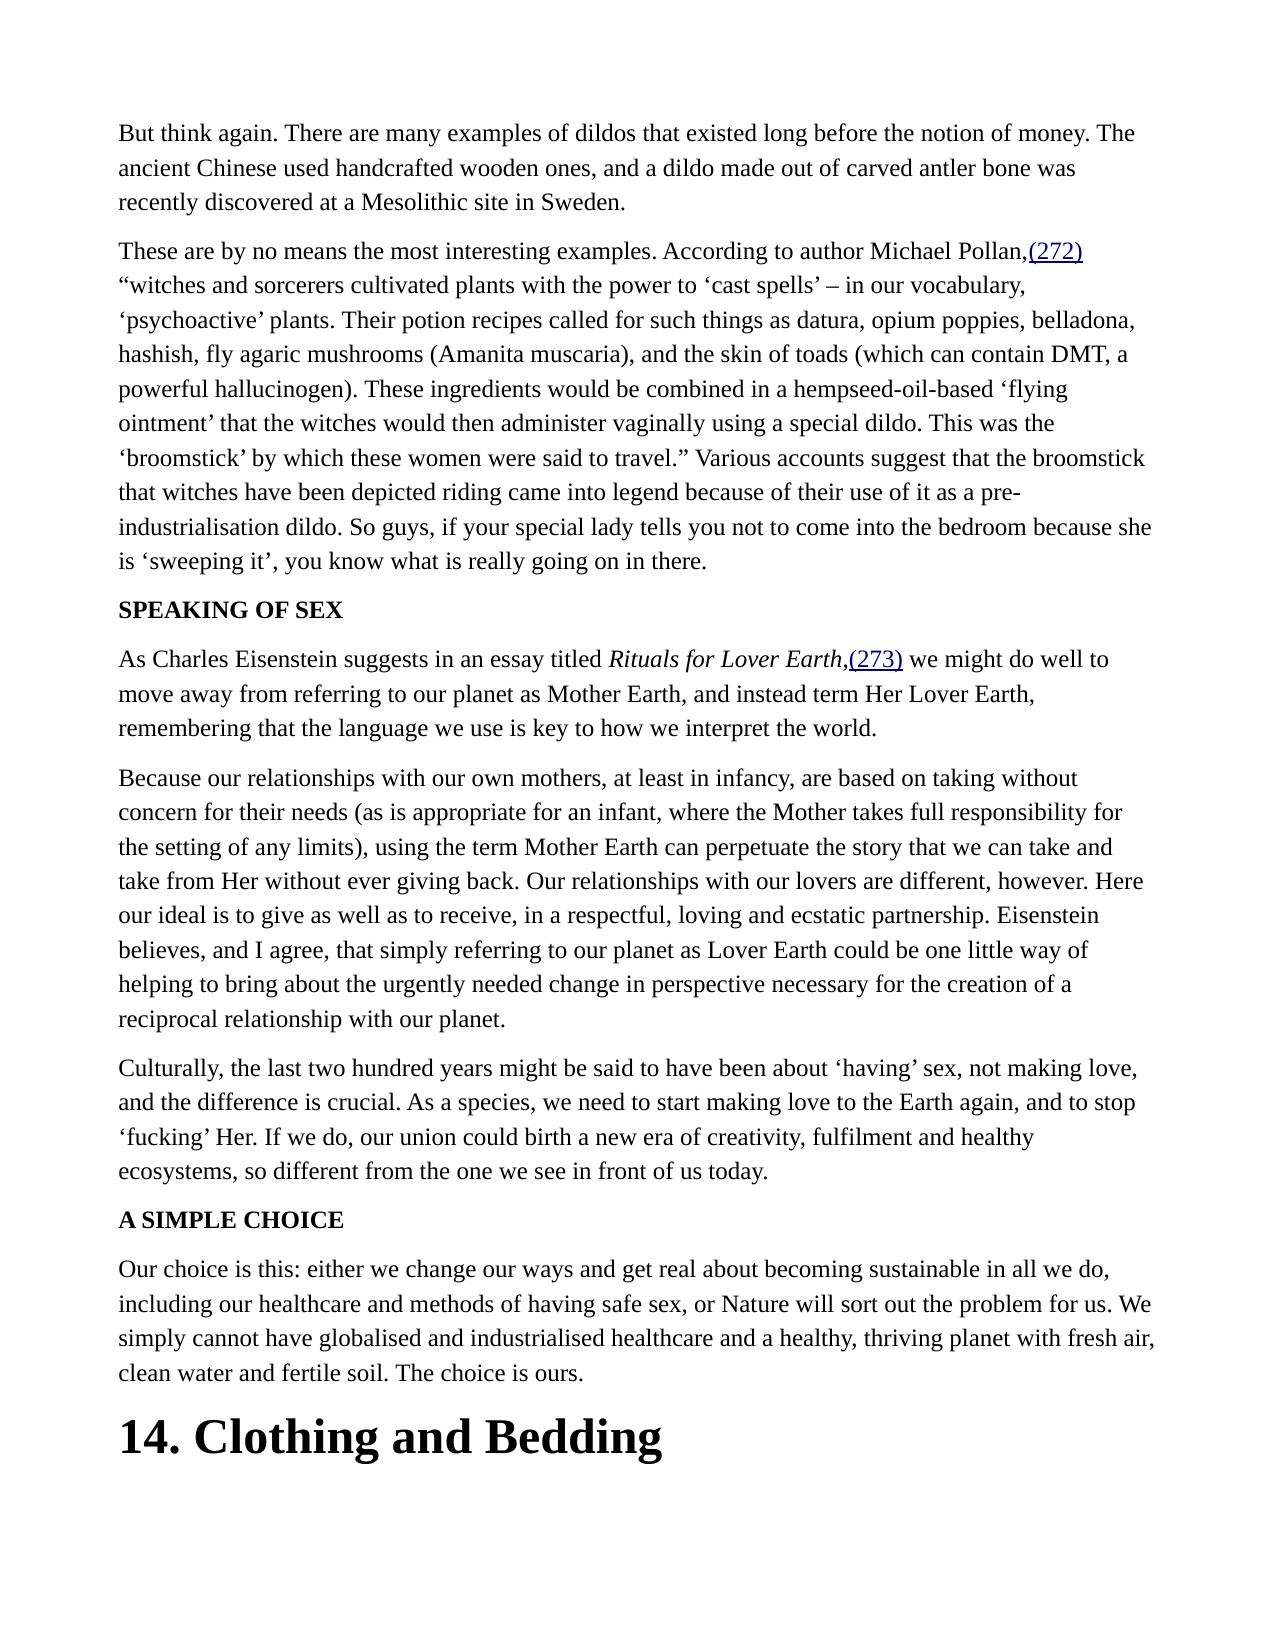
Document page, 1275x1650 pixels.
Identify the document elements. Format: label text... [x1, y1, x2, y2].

text But think again. There are many examples of dildos that existed long before the notion of money. The ancient Chinese used handcrafted wooden ones, and a dildo made out of carved antler bone was recently discovered at a Mesolithic site in Sweden. [118, 118, 1157, 216]
text Culturally, the last two hundred years might be said to have been about ‘having’ sex, not making love, and the difference is crucial. As a species, we need to start making love to the Earth again, and to stop ‘fucking’ Her. If we do, our union could birth a new era of creativity, fulfilment and healthy ecosystems, so different from the one we see in front of us today. [118, 1053, 1157, 1185]
text A SIMPLE CHOICE [118, 1206, 1157, 1234]
text These are by no means the most interesting examples. According to author Michael Pollan,(272) “witches and sorcerers cultivated plants with the power to ‘cast spells’ – in our vocabulary, ‘psychoactive’ plants. Their potion recipes called for such things as datura, opium poppies, belladona, hashish, fly agaric mushrooms (Amanita muscaria), and the skin of toads (which can contain DMT, a powerful hallucinogen). These ingredients would be combined in a hempseed-oil-based ‘flying ointment’ that the witches would then administer vaginally using a special dildo. This was the ‘broomstick’ by which these women were said to travel.” Various accounts suggest that the broomstick that witches have been depicted riding came into legend because of their use of it as a pre-industrialisation dildo. So guys, if your special lady tells you not to come into the bedroom because she is ‘sweeping it’, you know what is really going on in there. [118, 236, 1157, 575]
text Because our relationships with our own mothers, at least in infancy, are based on taking without concern for their needs (as is appropriate for an infant, where the Mother takes full responsibility for the setting of any limits), using the term Mother Earth can perpetuate the story that we can take and take from Her without ever giving back. Our relationships with our lovers are different, however. Here our ideal is to give as well as to receive, in a respectful, loving and ecstatic partnership. Eisenstein believes, and I agree, that simply referring to our planet as Lover Earth could be one little way of helping to bring about the urgently needed change in perspective necessary for the creation of a reciprocal relationship with our planet. [118, 763, 1157, 1033]
text SPEAKING OF SEX [118, 596, 1157, 624]
subtitle 14. Clothing and Bedding [118, 1407, 1157, 1464]
text Our choice is this: either we change our ways and get real about becoming sustainable in all we do, including our healthcare and methods of having safe sex, or Nature will sort out the problem for us. We simply cannot have globalised and industrialised healthcare and a healthy, thriving planet with fresh air, clean water and fertile soil. The choice is ours. [118, 1254, 1157, 1387]
text As Charles Eisenstein suggests in an essay titled Rituals for Lover Earth,(273) we might do well to move away from referring to our planet as Mother Earth, and instead term Her Lover Earth, remembering that the language we use is key to how we interpret the world. [118, 644, 1157, 742]
